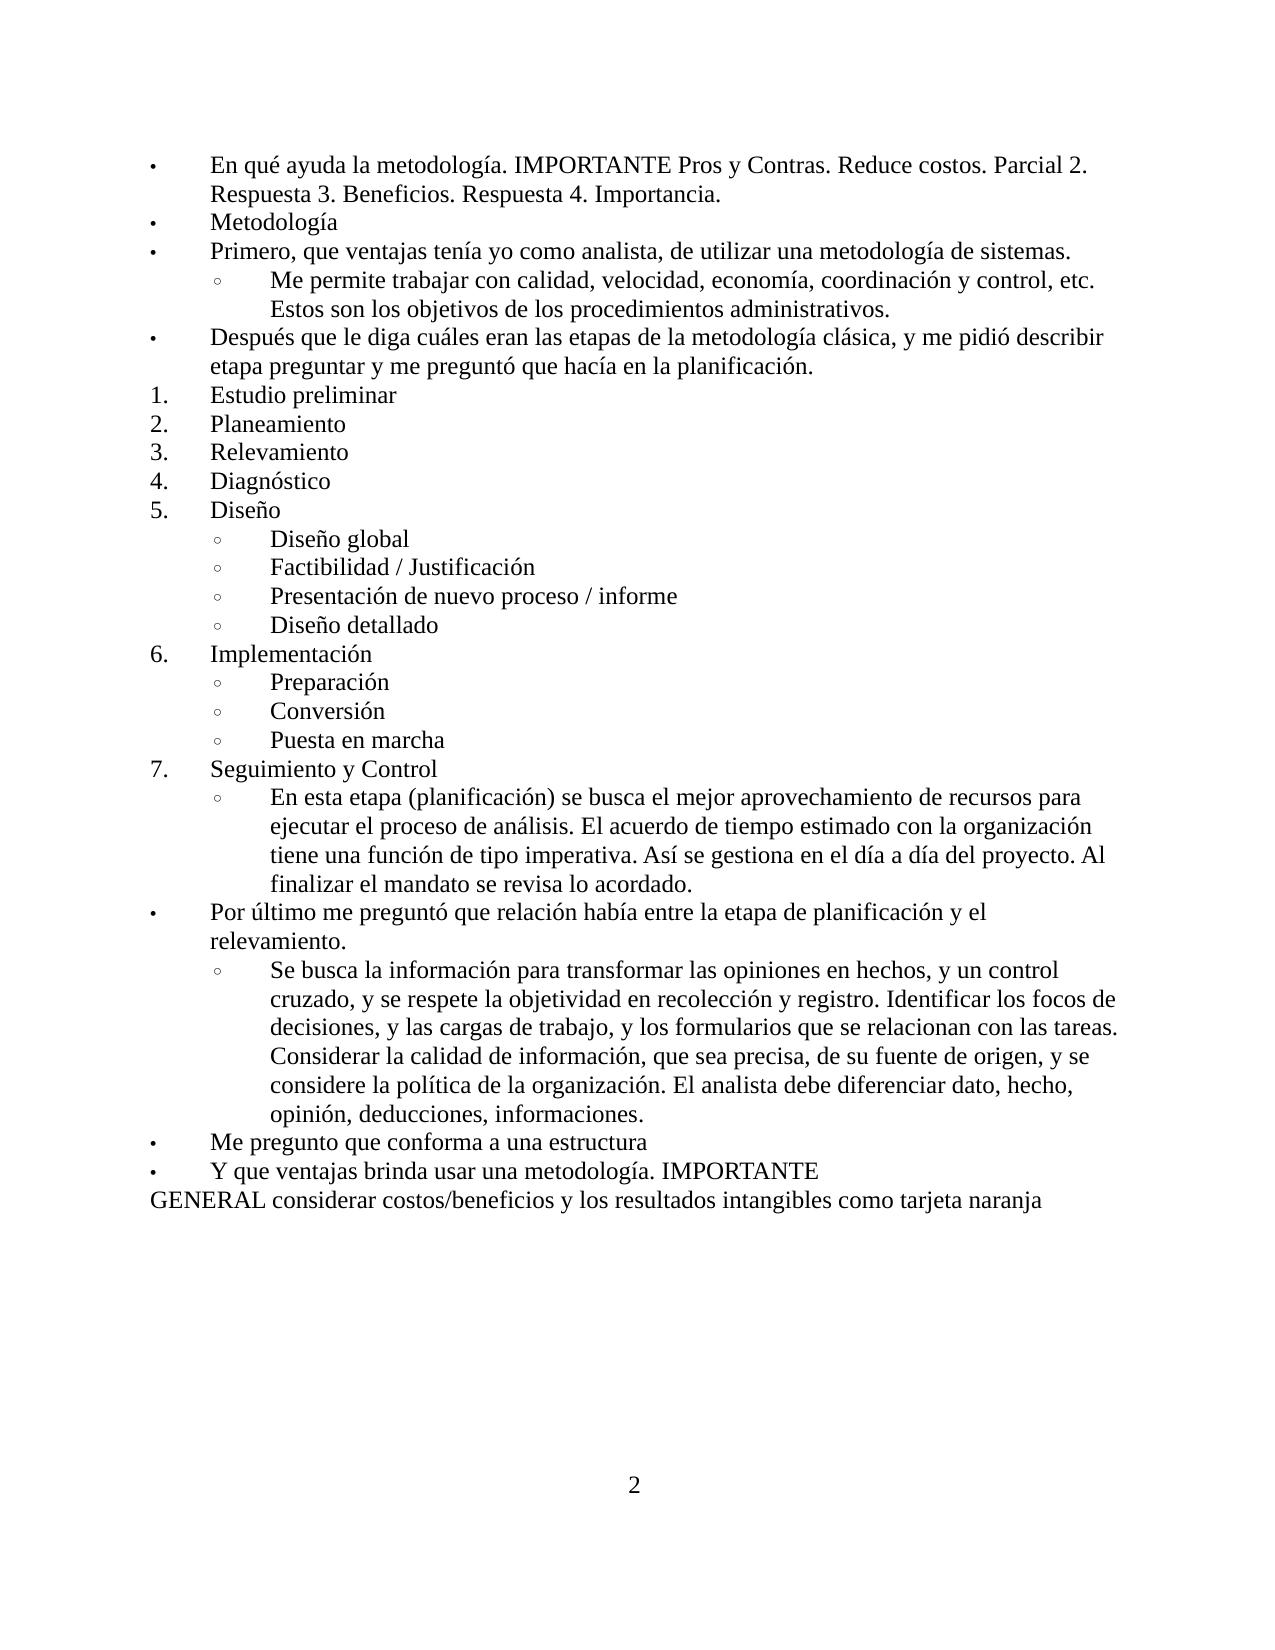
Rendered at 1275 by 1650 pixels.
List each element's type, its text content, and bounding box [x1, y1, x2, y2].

list Por último me preguntó que relación había entre la etapa de planificación y el relevamiento. [150, 897, 1125, 955]
list En qué ayuda la metodología. IMPORTANTE Pros y Contras. Reduce costos. Parcial 2. Respuesta 3. Beneficios. Respuesta 4. Importancia. [150, 150, 1125, 207]
list En esta etapa (planificación) se busca el mejor aprovechamiento de recursos para ejecutar el proceso de análisis. El acuerdo de tiempo estimado con la organización tiene una función de tipo imperativa. Así se gestiona en el día a día del proyecto. Al finalizar el mandato se revisa lo acordado. [210, 782, 1125, 897]
list Me permite trabajar con calidad, velocidad, economía, coordinación y control, etc. Estos son los objetivos de los procedimientos administrativos. [210, 265, 1125, 322]
list Preparación [210, 667, 1125, 696]
list Diseño detallado [210, 610, 1125, 639]
list Diagnóstico [150, 466, 1125, 495]
list Me pregunto que conforma a una estructura [150, 1127, 1125, 1156]
list Presentación de nuevo proceso / informe [210, 581, 1125, 610]
list Diseño global [210, 524, 1125, 552]
list Implementación [150, 639, 1125, 667]
list Conversión [210, 696, 1125, 725]
list Y que ventajas brinda usar una metodología. IMPORTANTE [150, 1156, 1125, 1185]
list Relevamiento [150, 437, 1125, 466]
list Puesta en marcha [210, 725, 1125, 754]
list Se busca la información para transformar las opiniones en hechos, y un control cruzado, y se respete la objetividad en recolección y registro. Identificar los focos de decisiones, y las cargas de trabajo, y los formularios que se relacionan con las tareas. Considerar la calidad de información, que sea precisa, de su fuente de origen, y se considere la política de la organización. El analista debe diferenciar dato, hecho, opinión, deducciones, informaciones. [210, 955, 1125, 1127]
list Metodología [150, 207, 1125, 236]
list Estudio preliminar [150, 380, 1125, 409]
list Factibilidad / Justificación [210, 552, 1125, 581]
list Seguimiento y Control [150, 754, 1125, 782]
list Planeamiento [150, 409, 1125, 437]
text GENERAL considerar costos/beneficios y los resultados intangibles como tarjeta naranja [150, 1185, 1125, 1214]
list Diseño [150, 495, 1125, 524]
list Después que le diga cuáles eran las etapas de la metodología clásica, y me pidió describir etapa preguntar y me preguntó que hacía en la planificación. [150, 322, 1125, 380]
list Primero, que ventajas tenía yo como analista, de utilizar una metodología de sistemas. [150, 236, 1125, 265]
